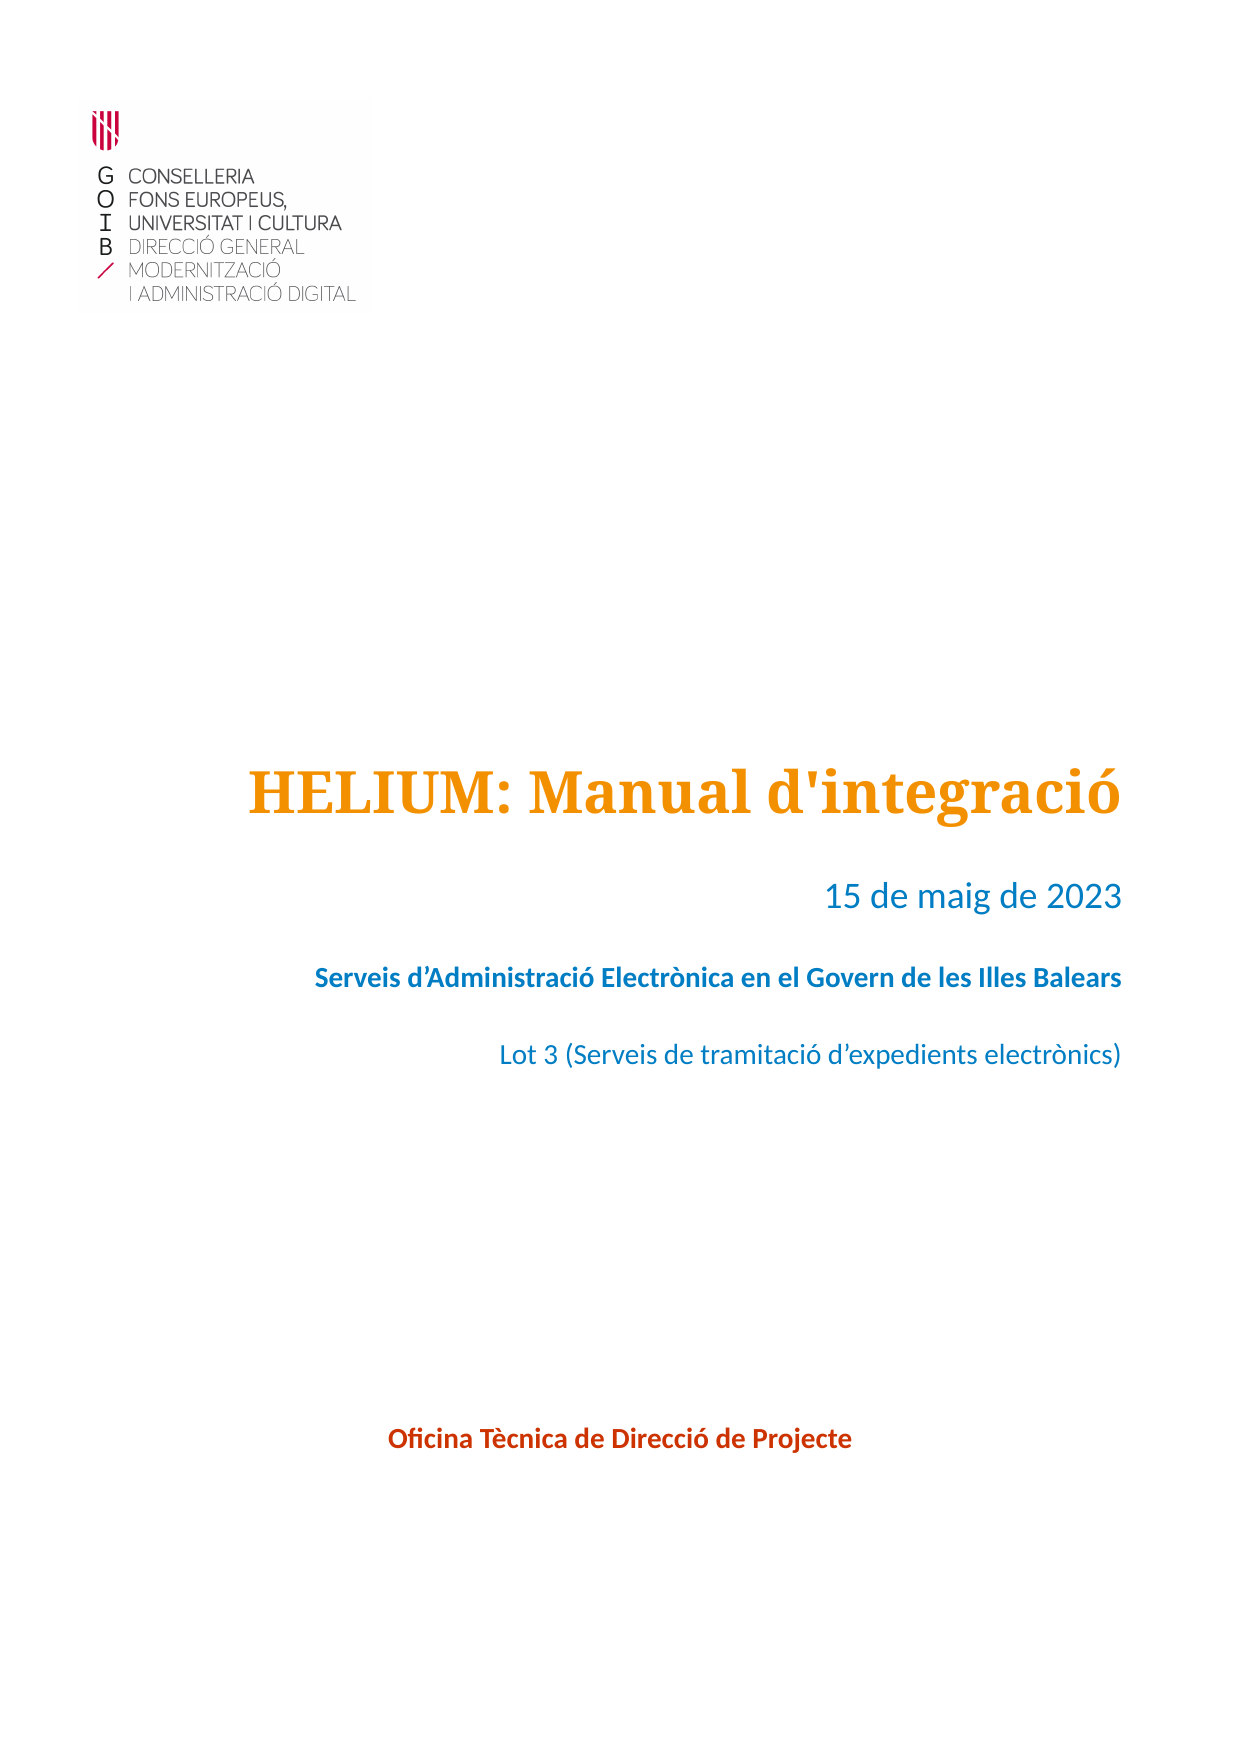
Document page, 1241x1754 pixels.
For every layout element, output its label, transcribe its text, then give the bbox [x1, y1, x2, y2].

text Serveis d’Administració Electrònica en el Govern de les Illes Balears [118, 959, 1122, 994]
text Oficina Tècnica de Direcció de Projecte [118, 1420, 1122, 1456]
picture [77, 98, 371, 314]
text 15 de maig de 2023 [118, 872, 1122, 918]
text Lot 3 (Serveis de tramitació d’expedients electrònics) [118, 1036, 1122, 1071]
text HELIUM: Manual d'integració [118, 751, 1122, 831]
